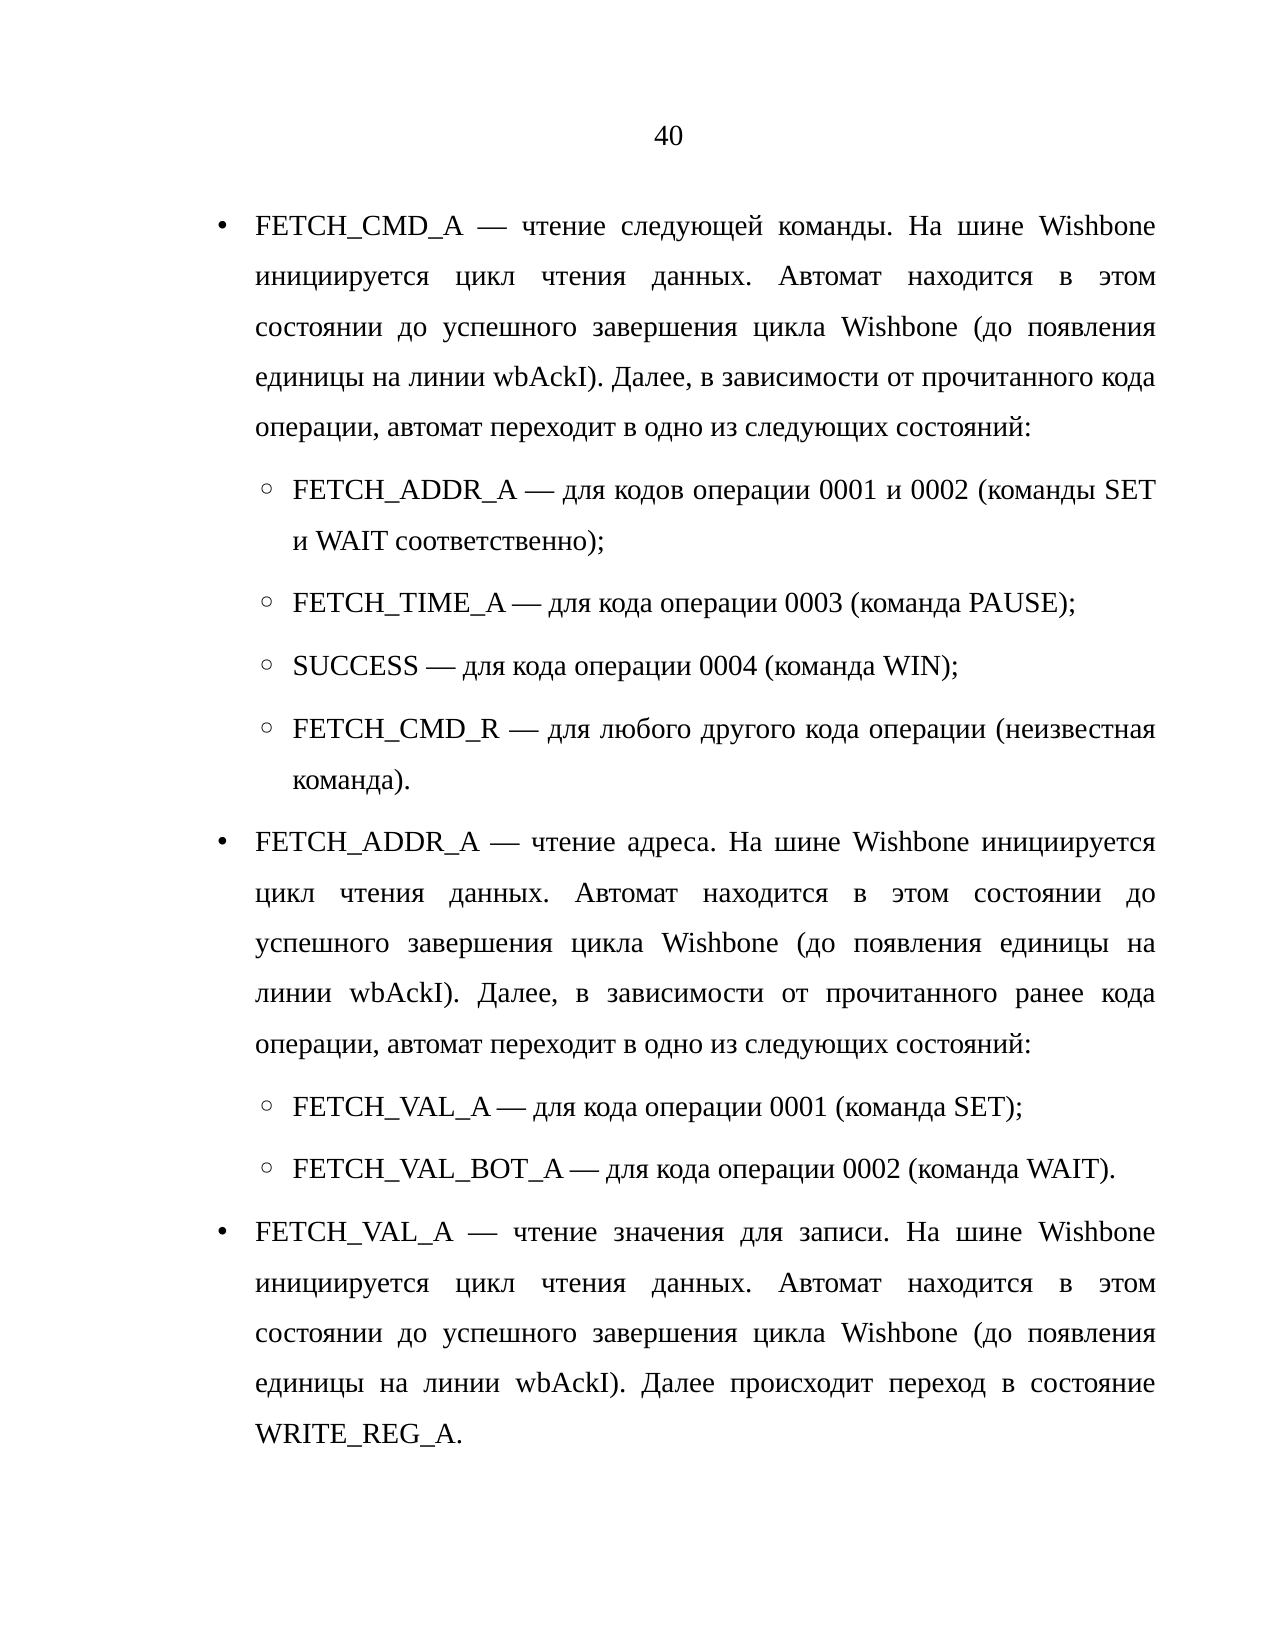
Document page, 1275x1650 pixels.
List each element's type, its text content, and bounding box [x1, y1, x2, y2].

list FETCH_VAL_BOT_A — для кода операции 0002 (команда WAIT). [255, 1152, 1157, 1185]
list FETCH_ADDR_A — чтение адреса. На шине Wishbone инициируется цикл чтения данных. Автомат находится в этом состоянии до успешного завершения цикла Wishbone (до появления единицы на линии wbAckI). Далее, в зависимости от прочитанного ранее кода операции, автомат переходит в одно из следующих состояний: [217, 824, 1157, 1059]
list SUCCESS — для кода операции 0004 (команда WIN); [255, 648, 1157, 682]
list FETCH_CMD_R — для любого другого кода операции (неизвестная команда). [255, 711, 1157, 795]
list FETCH_VAL_A — для кода операции 0001 (команда SET); [255, 1089, 1157, 1122]
list FETCH_VAL_A — чтение значения для записи. На шине Wishbone инициируется цикл чтения данных. Автомат находится в этом состоянии до успешного завершения цикла Wishbone (до появления единицы на линии wbAckI). Далее происходит переход в состояние WRITE_REG_A. [217, 1214, 1157, 1449]
list FETCH_CMD_A — чтение следующей команды. На шине Wishbone инициируется цикл чтения данных. Автомат находится в этом состоянии до успешного завершения цикла Wishbone (до появления единицы на линии wbAckI). Далее, в зависимости от прочитанного кода операции, автомат переходит в одно из следующих состояний: [217, 208, 1157, 443]
list FETCH_TIME_A — для кода операции 0003 (команда PAUSE); [255, 586, 1157, 619]
list FETCH_ADDR_A — для кодов операции 0001 и 0002 (команды SET и WAIT соответственно); [255, 472, 1157, 556]
